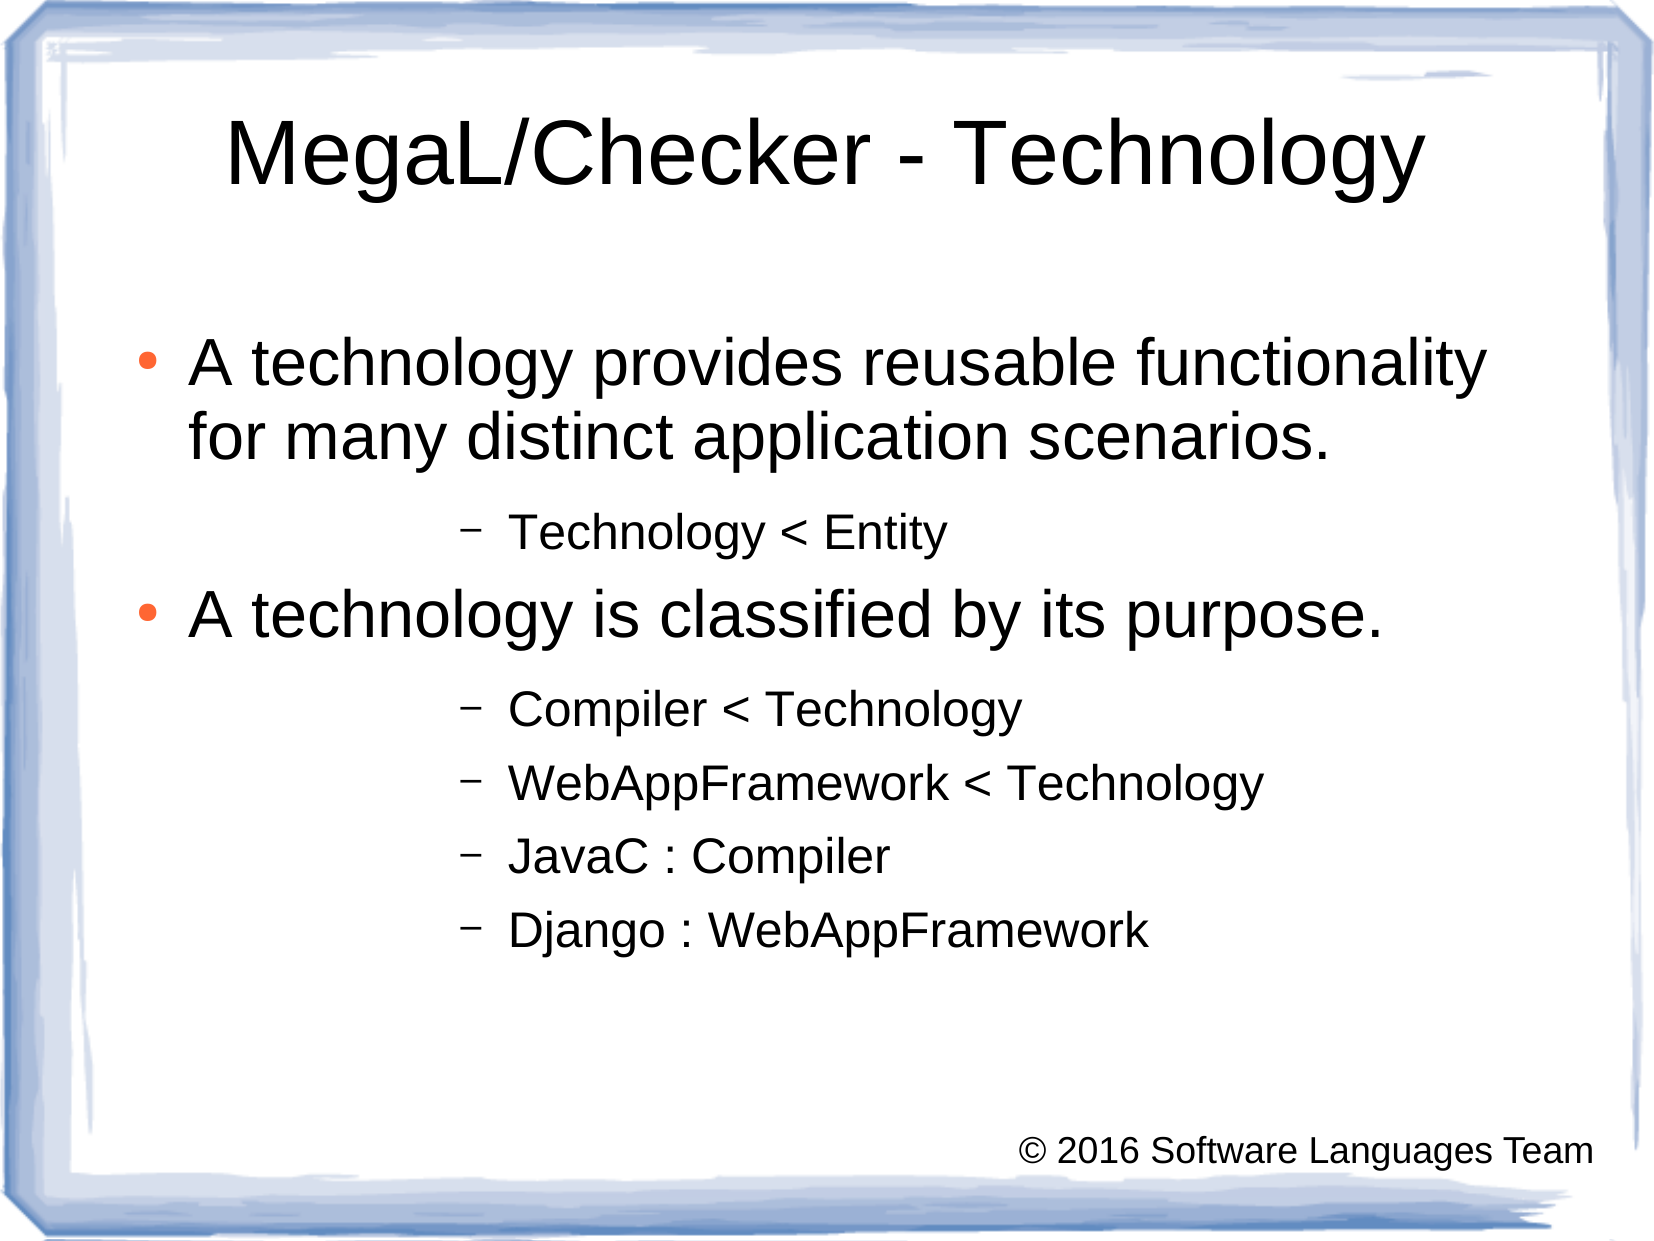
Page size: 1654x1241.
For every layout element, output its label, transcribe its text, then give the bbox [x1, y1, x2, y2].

title MegaL/Checker - Technology [82, 49, 1571, 257]
picture [0, 0, 1654, 1241]
list A technology provides reusable functionality for many distinct application scenarios. Technology < Entity A technology is classified by its purpose. Compiler < Technology WebAppFramework < Technology JavaC : Compiler Django : WebAppFramework [118, 324, 1571, 1004]
text_box © 2016 Software Languages Team [1003, 1122, 1625, 1182]
